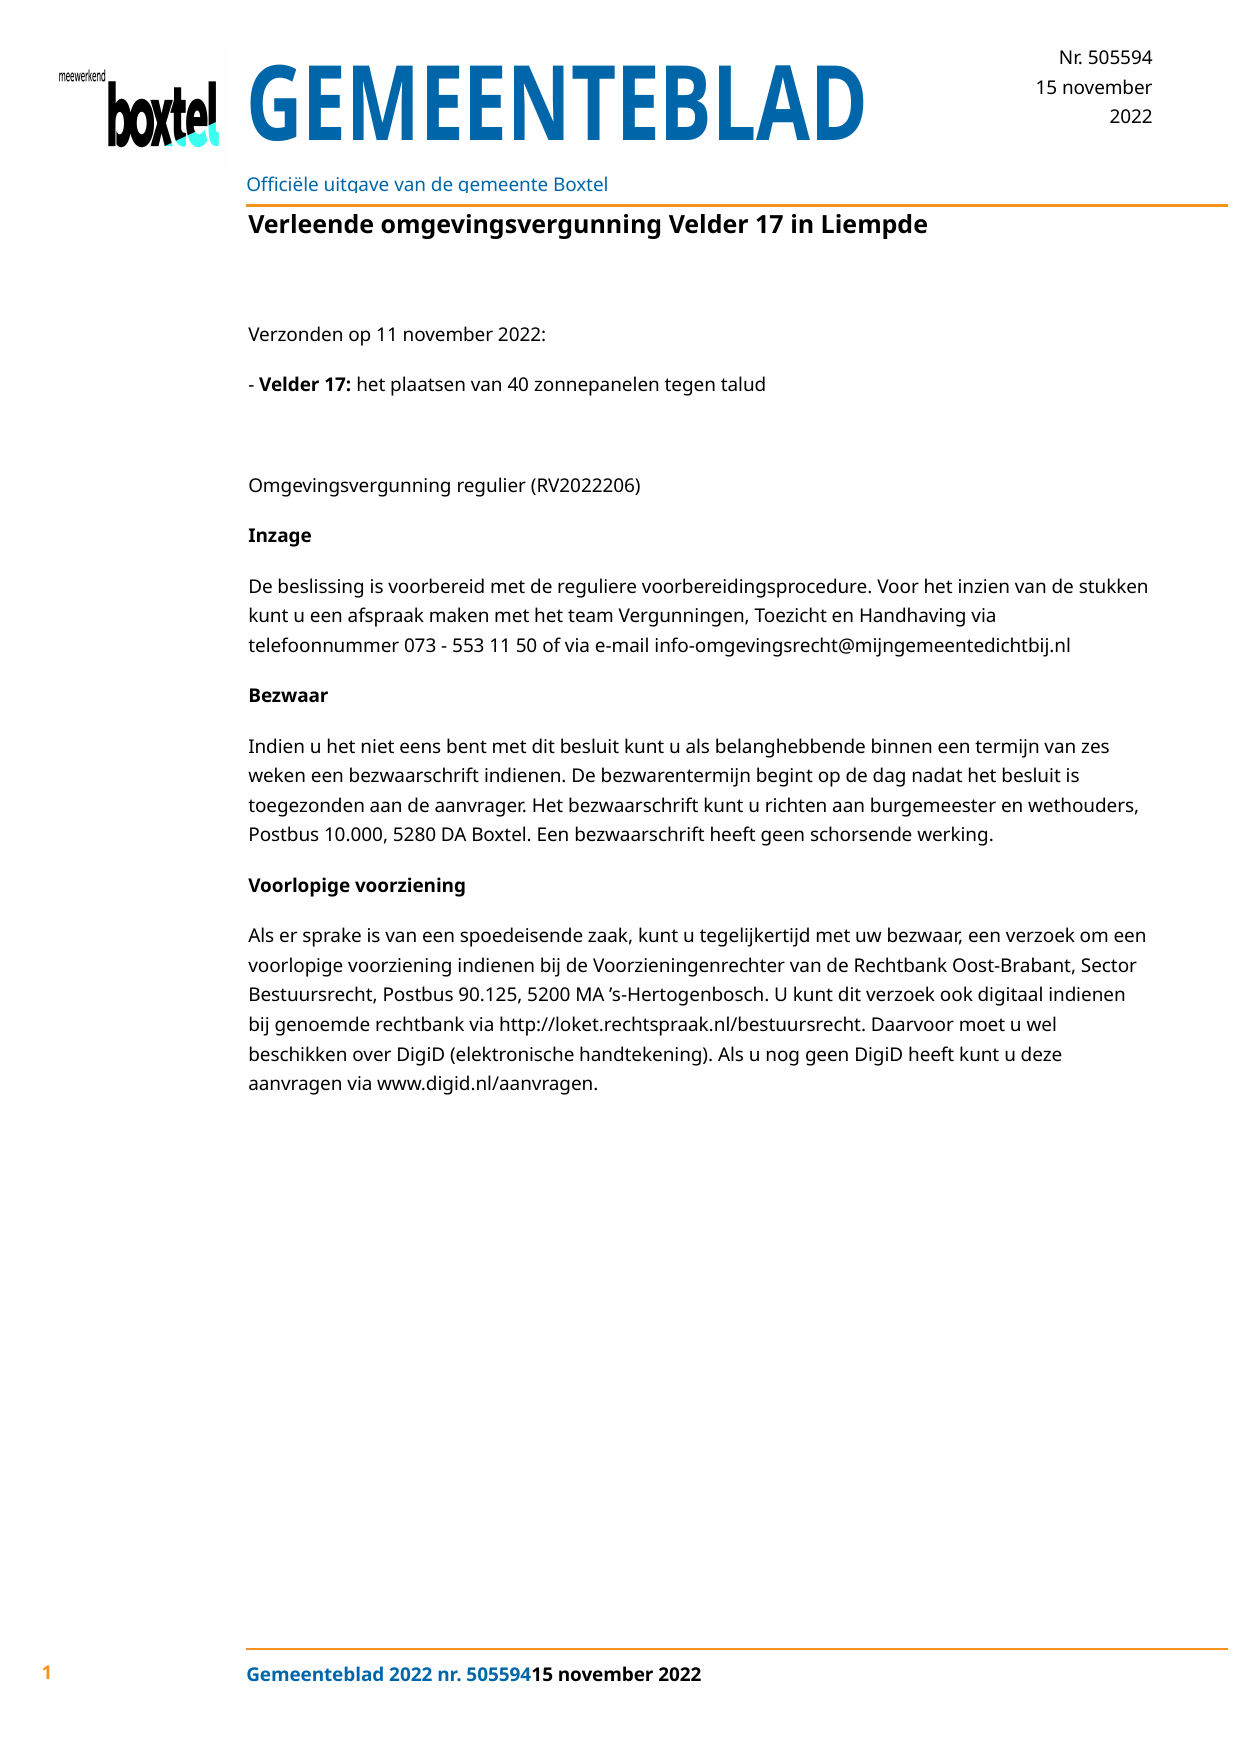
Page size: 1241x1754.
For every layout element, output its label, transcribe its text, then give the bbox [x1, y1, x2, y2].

text Omgevingsvergunning regulier (RV2022206) [248, 472, 1152, 498]
text De beslissing is voorbereid met de reguliere voorbereidingsprocedure. Voor het inzien van de stukken kunt u een afspraak maken met het team Vergunningen, Toezicht en Handhaving via telefoonnummer 073 - 553 11 50 of via e-mail info-omgevingsrecht@mijngemeentedichtbij.nl [248, 573, 1152, 658]
text Bezwaar [248, 682, 1152, 708]
text Inzage [248, 522, 1152, 548]
text Als er sprake is van een spoedeisende zaak, kunt u tegelijkertijd met uw bezwaar, een verzoek om een voorlopige voorziening indienen bij de Voorzieningenrechter van de Rechtbank Oost-Brabant, Sector Bestuursrecht, Postbus 90.125, 5200 MA ’s-Hertogenbosch. U kunt dit verzoek ook digitaal indienen bij genoemde rechtbank via http://loket.rechtspraak.nl/bestuursrecht. Daarvoor moet u wel beschikken over DigiD (elektronische handtekening). Als u nog geen DigiD heeft kunt u deze aanvragen via www.digid.nl/aanvragen. [248, 922, 1152, 1096]
text Verzonden op 11 november 2022: [248, 321, 1152, 346]
text Indien u het niet eens bent met dit besluit kunt u als belanghebbende binnen een termijn van zes weken een bezwaarschrift indienen. De bezwarentermijn begint op de dag nadat het besluit is toegezonden aan de aanvrager. Het bezwaarschrift kunt u richten aan burgemeester en wethouders, Postbus 10.000, 5280 DA Boxtel. Een bezwaarschrift heeft geen schorsende werking. [248, 733, 1152, 847]
text - Velder 17: het plaatsen van 40 zonnepanelen tegen talud [248, 371, 1152, 397]
text Verleende omgevingsvergunning Velder 17 in Liempde [248, 207, 1152, 241]
picture [41, 47, 231, 172]
text Voorlopige voorziening [248, 872, 1152, 898]
